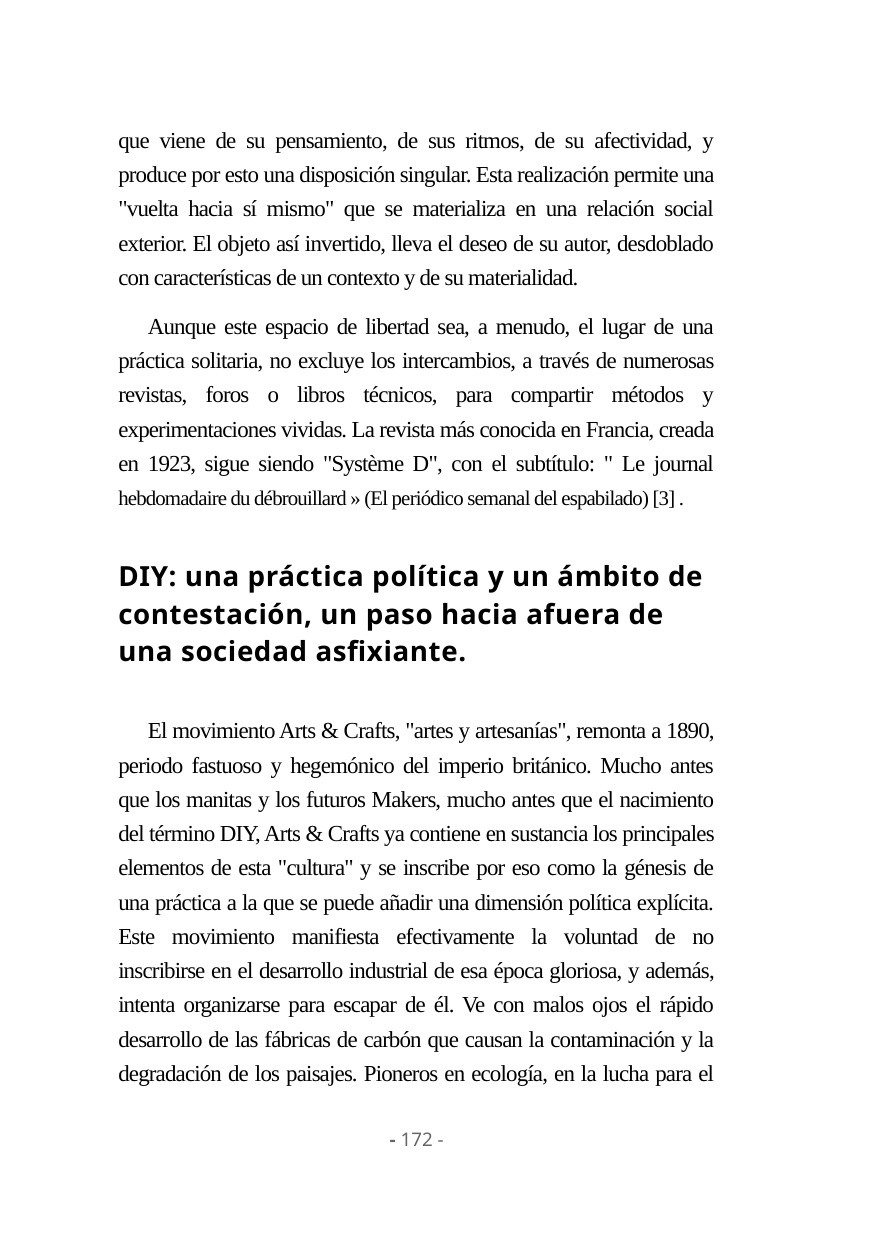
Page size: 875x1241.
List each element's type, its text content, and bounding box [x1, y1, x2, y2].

subtitle DIY: una práctica política y un ámbito de contestación, un paso hacia afuera de una sociedad asfixiante. [118, 557, 714, 670]
text que viene de su pensamiento, de sus ritmos, de su afectividad, y produce por esto una disposición singular. Esta realización permite una "vuelta hacia sí mismo" que se materializa en una relación social exterior. El objeto así invertido, lleva el deseo de su autor, desdoblado con características de un contexto y de su materialidad. [118, 121, 714, 292]
text Aunque este espacio de libertad sea, a menudo, el lugar de una práctica solitaria, no excluye los intercambios, a través de numerosas revistas, foros o libros técnicos, para compartir métodos y experimentaciones vividas. La revista más conocida en Francia, creada en 1923, sigue siendo "Système D", con el subtítulo: " Le journal hebdomadaire du débrouillard » (El periódico semanal del espabilado) [3] . [118, 307, 714, 513]
text El movimiento Arts & Crafts, "artes y artesanías", remonta a 1890, periodo fastuoso y hegemónico del imperio británico. Mucho antes que los manitas y los futuros Makers, mucho antes que el nacimiento del término DIY, Arts & Crafts ya contiene en sustancia los principales elementos de esta "cultura" y se inscribe por eso como la génesis de una práctica a la que se puede añadir una dimensión política explícita. Este movimiento manifiesta efectivamente la voluntad de no inscribirse en el desarrollo industrial de esa época gloriosa, y además, intenta organizarse para escapar de él. Ve con malos ojos el rápido desarrollo de las fábricas de carbón que causan la contaminación y la degradación de los paisajes. Pioneros en ecología, en la lucha para el [118, 711, 714, 1088]
